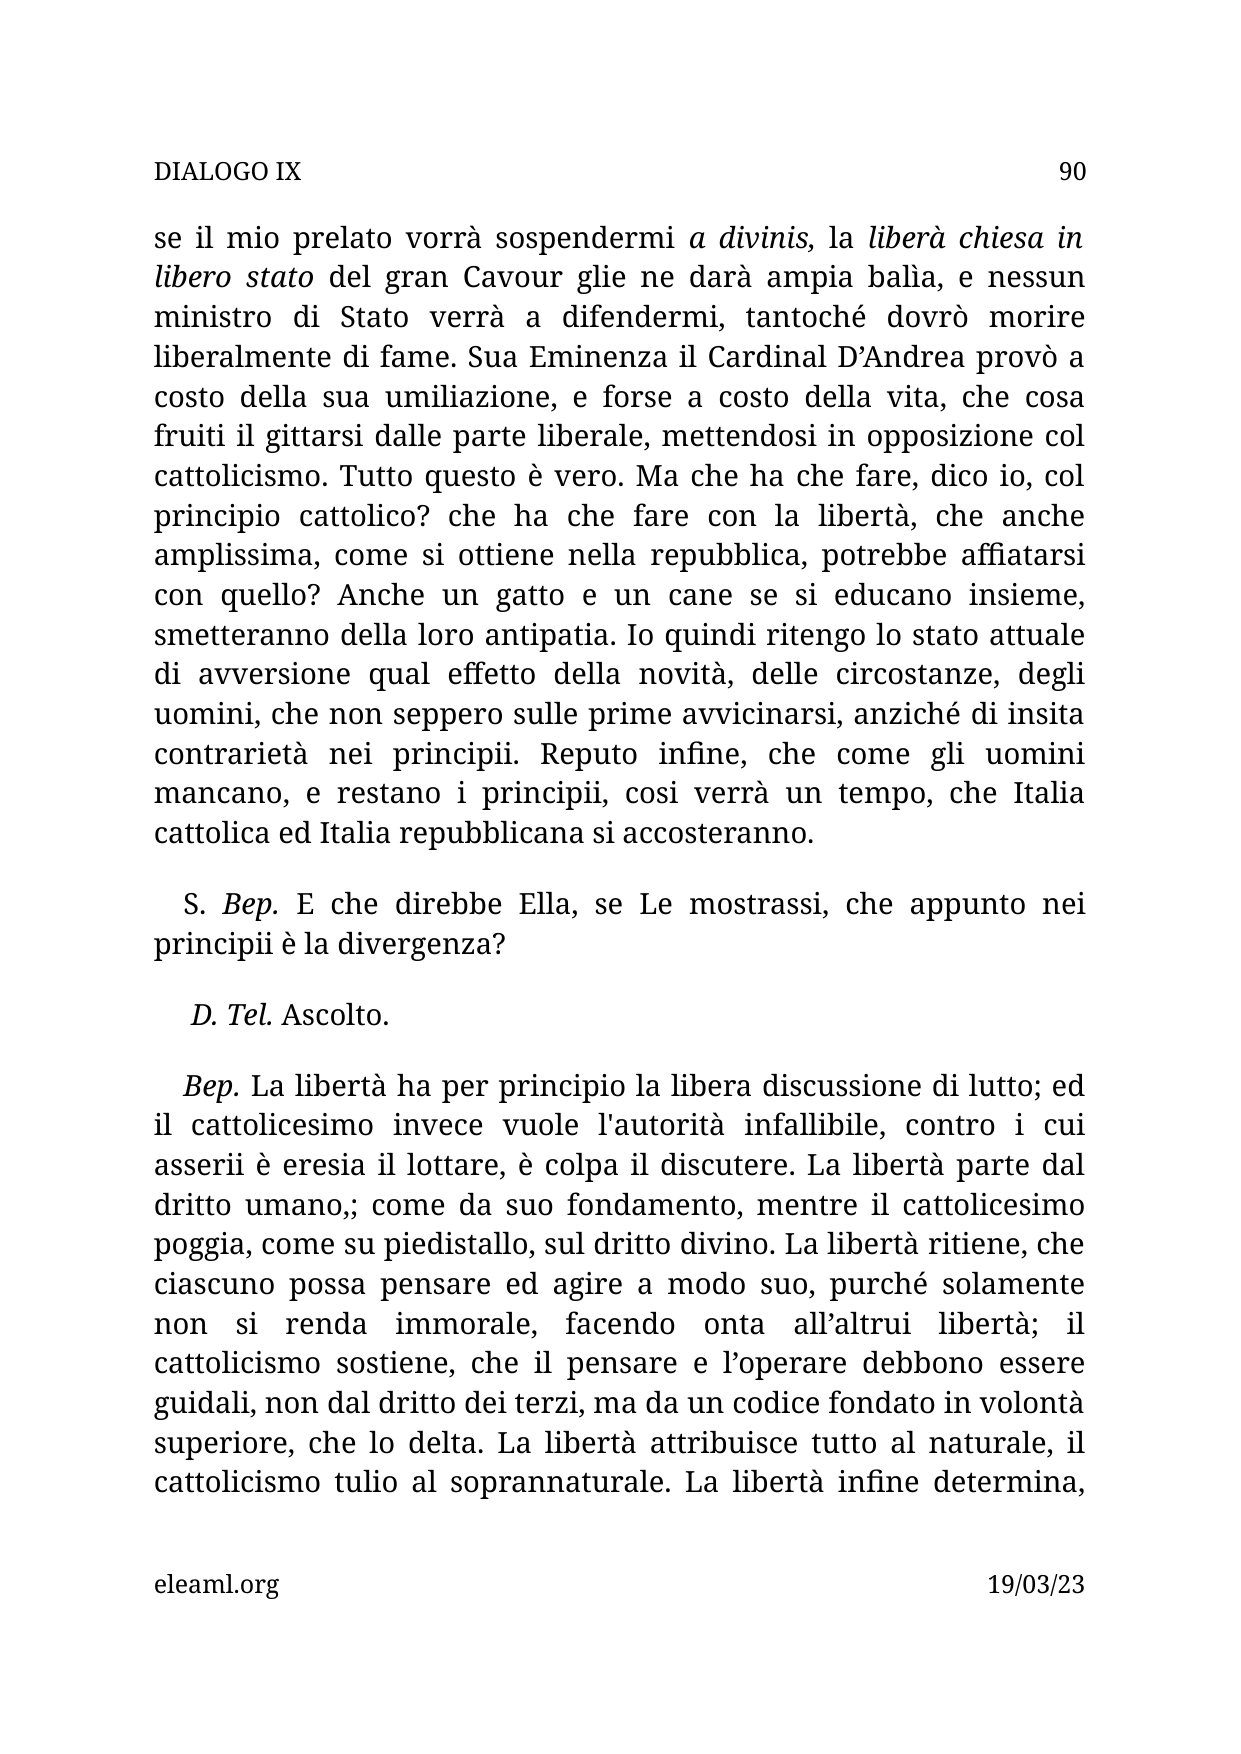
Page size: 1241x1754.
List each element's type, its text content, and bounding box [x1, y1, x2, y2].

text Bep. La libertà ha per principio la libera discussione di lutto; ed il cattolicesimo invece vuole l'autorità infallibile, contro i cui asserii è eresia il lottare, è colpa il discutere. La libertà parte dal dritto umano,; come da suo fondamento, mentre il cattolicesimo poggia, come su piedistallo, sul dritto divino. La libertà ritiene, che ciascuno possa pensare ed agire a modo suo, purché solamente non si renda immorale, facendo onta all’altrui libertà; il cattolicismo sostiene, che il pensare e l’operare debbono essere guidali, non dal dritto dei terzi, ma da un codice fondato in volontà superiore, che lo delta. La libertà attribuisce tutto al naturale, il cattolicismo tulio al soprannaturale. La libertà infine determina, [153, 1065, 1087, 1501]
text se il mio prelato vorrà sospendermi a divinis, la liberà chiesa in libero stato del gran Cavour glie ne darà ampia balìa, e nessun ministro di Stato verrà a difendermi, tantoché dovrò morire liberalmente di fame. Sua Eminenza il Cardinal D’Andrea provò a costo della sua umiliazione, e forse a costo della vita, che cosa fruiti il gittarsi dalle parte liberale, mettendosi in opposizione col cattolicismo. Tutto questo è vero. Ma che ha che fare, dico io, col principio cattolico? che ha che fare con la libertà, che anche amplissima, come si ottiene nella repubblica, potrebbe affiatarsi con quello? Anche un gatto e un cane se si educano insieme, smetteranno della loro antipatia. Io quindi ritengo lo stato attuale di avversione qual effetto della novità, delle circostanze, degli uomini, che non seppero sulle prime avvicinarsi, anziché di insita contrarietà nei principii. Reputo infine, che come gli uomini mancano, e restano i principii, cosi verrà un tempo, che Italia cattolica ed Italia repubblicana si accosteranno. [153, 217, 1087, 852]
text D. Tel. Ascolto. [153, 994, 1087, 1034]
text S. Bep. E che direbbe Ella, se Le mostrassi, che appunto nei principii è la divergenza? [153, 883, 1087, 963]
